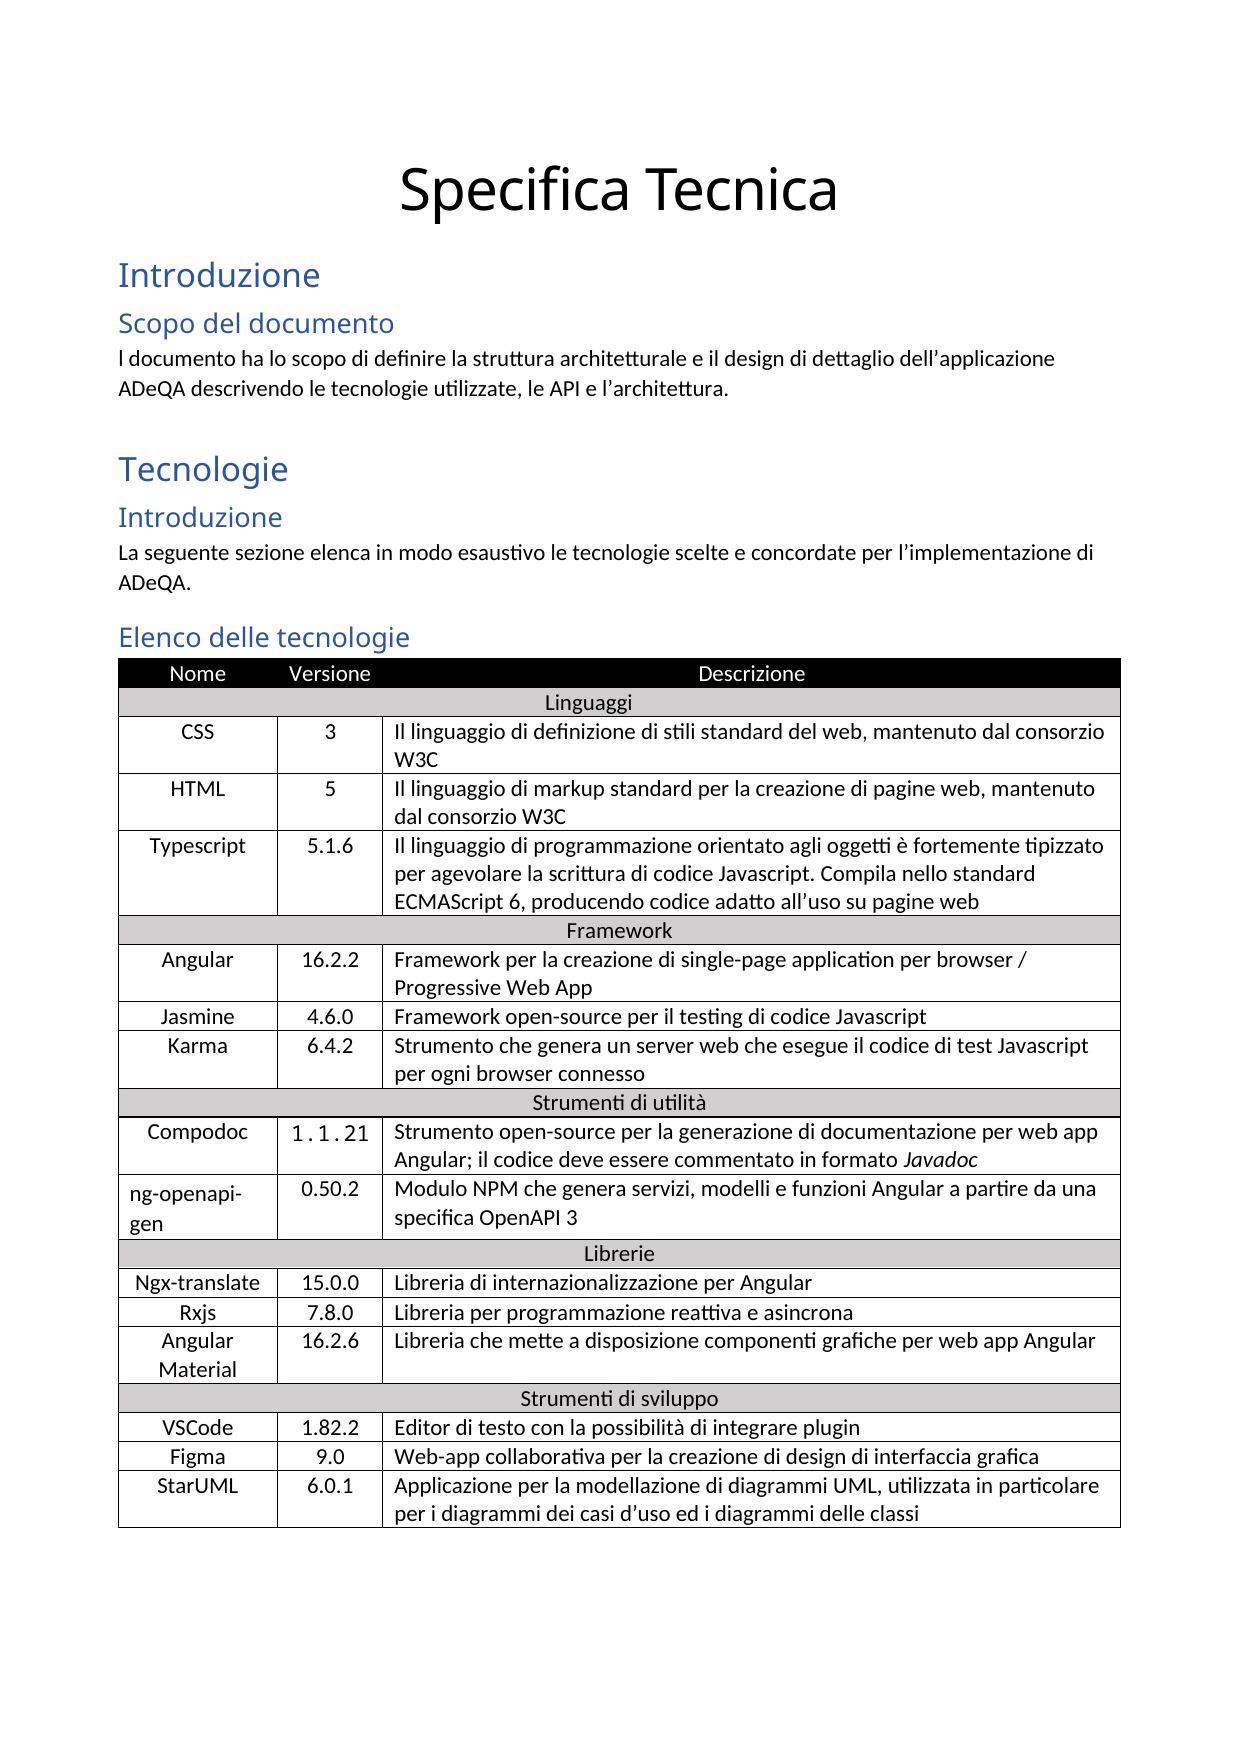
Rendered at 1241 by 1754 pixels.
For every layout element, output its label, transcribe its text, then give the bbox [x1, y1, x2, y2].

subtitle Elenco delle tecnologie [118, 618, 1122, 655]
table_cell Framework open-source per il testing di codice Javascript [383, 1002, 1120, 1030]
subtitle Introduzione [118, 498, 1122, 535]
table_cell Web-app collaborativa per la creazione di design di interfaccia grafica [383, 1442, 1120, 1470]
table_cell Strumento che genera un server web che esegue il codice di test Javascript per ogni browser connesso [383, 1031, 1120, 1087]
table_cell Libreria per programmazione reattiva e asincrona [383, 1298, 1120, 1326]
table_header Nome [119, 659, 277, 687]
table_cell 1.82.2 [278, 1413, 382, 1441]
subtitle Specifica Tecnica [118, 148, 1122, 227]
table_cell 3 [278, 717, 382, 773]
text l documento ha lo scopo di definire la struttura architetturale e il design di dettaglio dell’applicazione ADeQA descrivendo le tecnologie utilizzate, le API e l’architettura. [118, 344, 1122, 402]
table_cell 6.0.1 [278, 1471, 382, 1527]
table_cell 6.4.2 [278, 1031, 382, 1087]
table_cell ng-openapi-gen [119, 1175, 277, 1238]
subtitle Tecnologie [118, 446, 1122, 491]
table_cell 16.2.6 [278, 1327, 382, 1383]
table_cell Il linguaggio di markup standard per la creazione di pagine web, mantenuto dal consorzio W3C [383, 774, 1120, 830]
table_cell Applicazione per la modellazione di diagrammi UML, utilizzata in particolare per i diagrammi dei casi d’uso ed i diagrammi delle classi [383, 1471, 1120, 1527]
table_cell 0.50.2 [278, 1175, 382, 1238]
table_cell Framework per la creazione di single-page application per browser / Progressive Web App [383, 945, 1120, 1001]
table_cell 5 [278, 774, 382, 830]
table_cell Strumento open-source per la generazione di documentazione per web app Angular; il codice deve essere commentato in formato Javadoc [383, 1118, 1120, 1173]
table_cell 5.1.6 [278, 831, 382, 915]
table_cell Libreria che mette a disposizione componenti grafiche per web app Angular [383, 1327, 1120, 1383]
table_cell Typescript [119, 831, 277, 915]
table_cell Karma [119, 1031, 277, 1087]
table_cell 1.1.21 [278, 1118, 382, 1173]
subtitle Introduzione [118, 252, 1122, 297]
table_cell HTML [119, 774, 277, 830]
table_cell 7.8.0 [278, 1298, 382, 1326]
table_header Descrizione [383, 659, 1120, 687]
subtitle Scopo del documento [118, 305, 1122, 342]
table_cell Ngx-translate [119, 1269, 277, 1297]
table_cell VSCode [119, 1413, 277, 1441]
table_cell Framework [119, 916, 1120, 944]
table_cell Rxjs [119, 1298, 277, 1326]
table_cell Editor di testo con la possibilità di integrare plugin [383, 1413, 1120, 1441]
table_cell Angular Material [119, 1327, 277, 1383]
table_cell Libreria di internazionalizzazione per Angular [383, 1269, 1120, 1297]
table_cell Jasmine [119, 1002, 277, 1030]
text La seguente sezione elenca in modo esaustivo le tecnologie scelte e concordate per l’implementazione di ADeQA. [118, 538, 1122, 596]
table_cell Strumenti di sviluppo [119, 1384, 1120, 1412]
table_cell StarUML [119, 1471, 277, 1527]
table_cell 16.2.2 [278, 945, 382, 1001]
table_cell Angular [119, 945, 277, 1001]
table_cell CSS [119, 717, 277, 773]
table_cell Il linguaggio di definizione di stili standard del web, mantenuto dal consorzio W3C [383, 717, 1120, 773]
table_cell Il linguaggio di programmazione orientato agli oggetti è fortemente tipizzato per agevolare la scrittura di codice Javascript. Compila nello standard ECMAScript 6, producendo codice adatto all’uso su pagine web [383, 831, 1120, 915]
table_cell 15.0.0 [278, 1269, 382, 1297]
table_header Versione [278, 659, 382, 687]
table_cell Librerie [119, 1240, 1120, 1267]
table_cell Linguaggi [119, 688, 1120, 716]
table_cell Strumenti di utilità [119, 1089, 1120, 1116]
table_cell Compodoc [119, 1118, 277, 1173]
table_cell Modulo NPM che genera servizi, modelli e funzioni Angular a partire da una specifica OpenAPI 3 [383, 1175, 1120, 1238]
table_cell 9.0 [278, 1442, 382, 1470]
table_cell 4.6.0 [278, 1002, 382, 1030]
table_cell Figma [119, 1442, 277, 1470]
